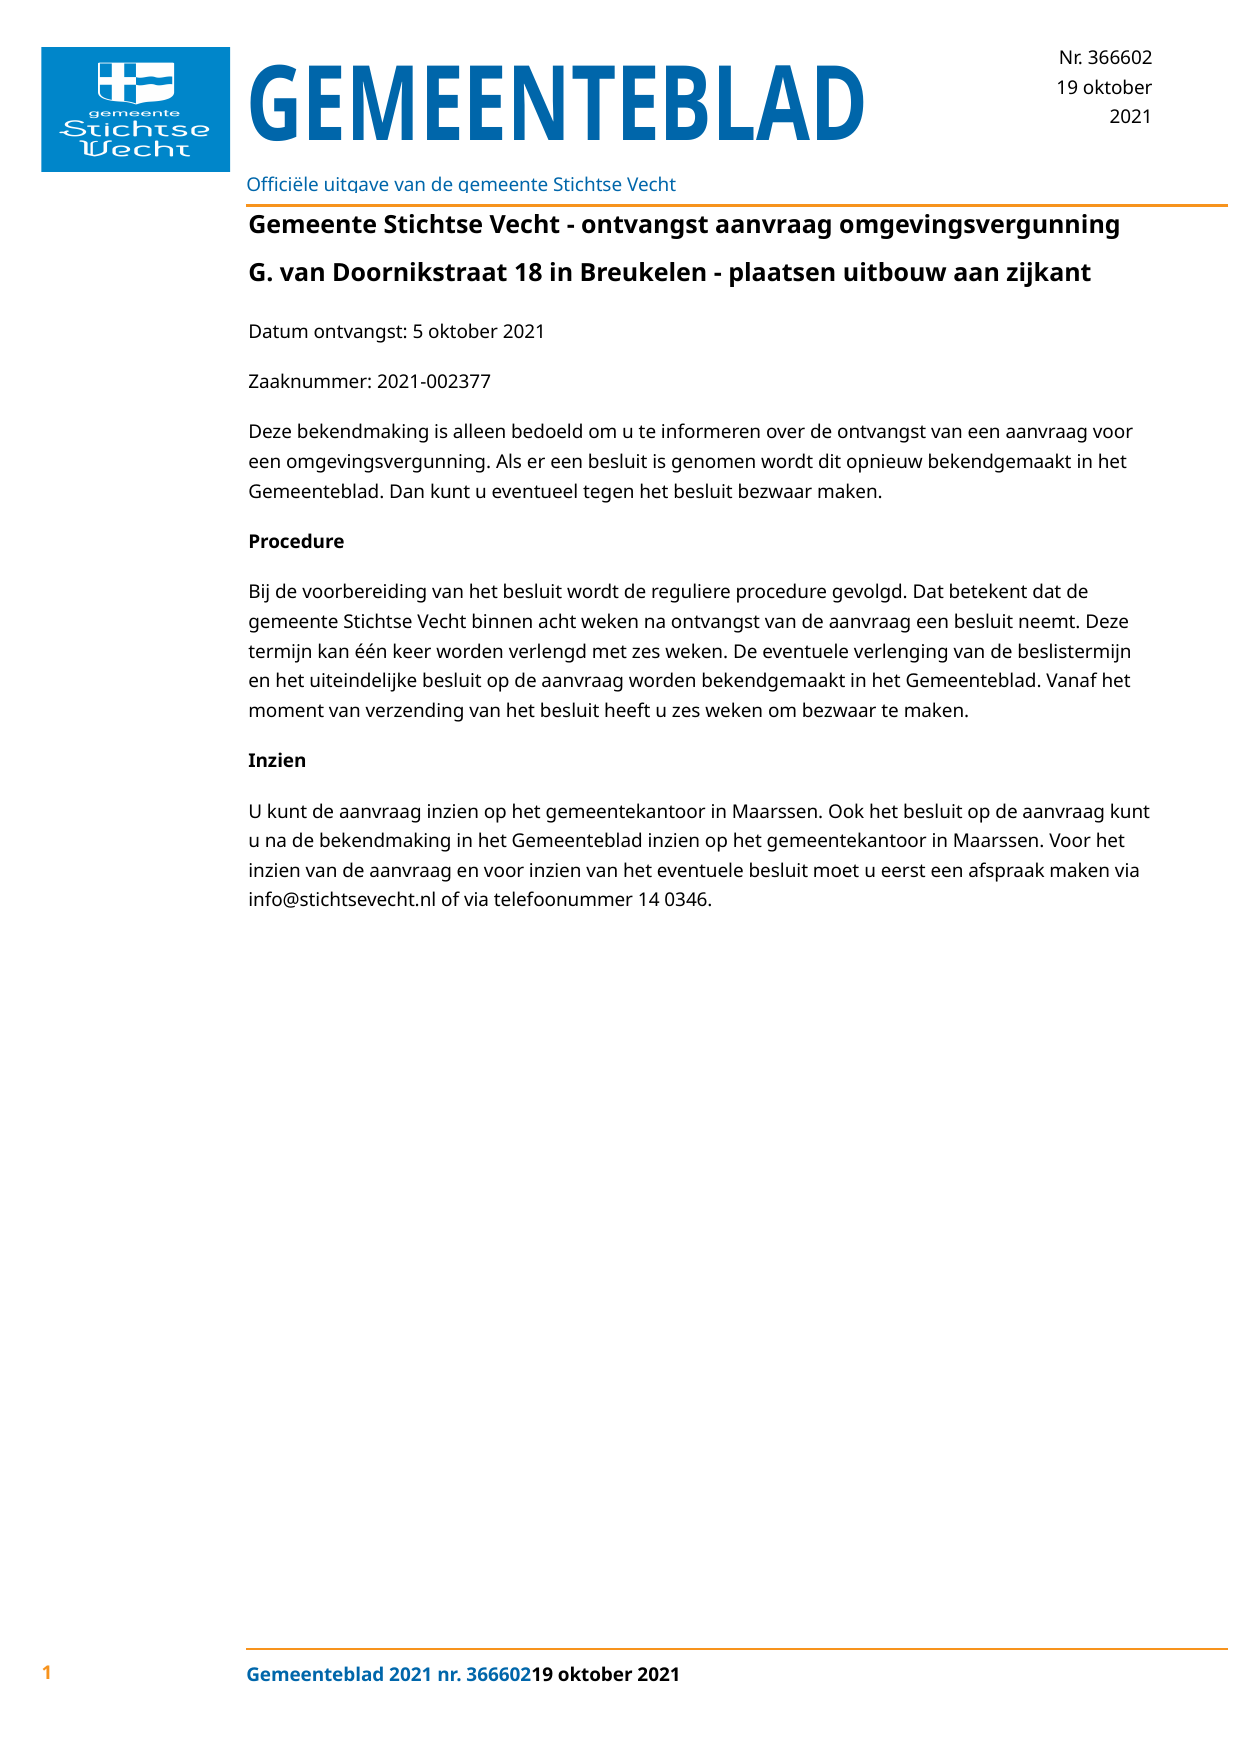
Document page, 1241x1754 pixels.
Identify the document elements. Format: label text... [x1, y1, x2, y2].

text Datum ontvangst: 5 oktober 2021 [248, 318, 1152, 344]
text Procedure [248, 528, 1152, 554]
text U kunt de aanvraag inzien op het gemeentekantoor in Maarssen. Ook het besluit op de aanvraag kunt u na de bekendmaking in het Gemeenteblad inzien op het gemeentekantoor in Maarssen. Voor het inzien van de aanvraag en voor inzien van het eventuele besluit moet u eerst een afspraak maken via info@stichtsevecht.nl of via telefoonummer 14 0346. [248, 798, 1152, 912]
text Inzien [248, 747, 1152, 773]
text Gemeente Stichtse Vecht - ontvangst aanvraag omgevingsvergunning G. van Doornikstraat 18 in Breukelen - plaatsen uitbouw aan zijkant [248, 207, 1152, 288]
picture [99, 63, 135, 101]
picture [137, 63, 174, 103]
text Bij de voorbereiding van het besluit wordt de reguliere procedure gevolgd. Dat betekent dat de gemeente Stichtse Vecht binnen acht weken na ontvangst van de aanvraag een besluit neemt. Deze termijn kan één keer worden verlengd met zes weken. De eventuele verlenging van de beslistermijn en het uiteindelijke besluit op de aanvraag worden bekendgemaakt in het Gemeenteblad. Vanaf het moment van verzending van het besluit heeft u zes weken om bezwaar te maken. [248, 579, 1152, 723]
text Deze bekendmaking is alleen bedoeld om u te informeren over de ontvangst van een aanvraag voor een omgevingsvergunning. Als er een besluit is genomen wordt dit opnieuw bekendgemaakt in het Gemeenteblad. Dan kunt u eventueel tegen het besluit bezwaar maken. [248, 419, 1152, 504]
text Zaaknummer: 2021-002377 [248, 368, 1152, 394]
